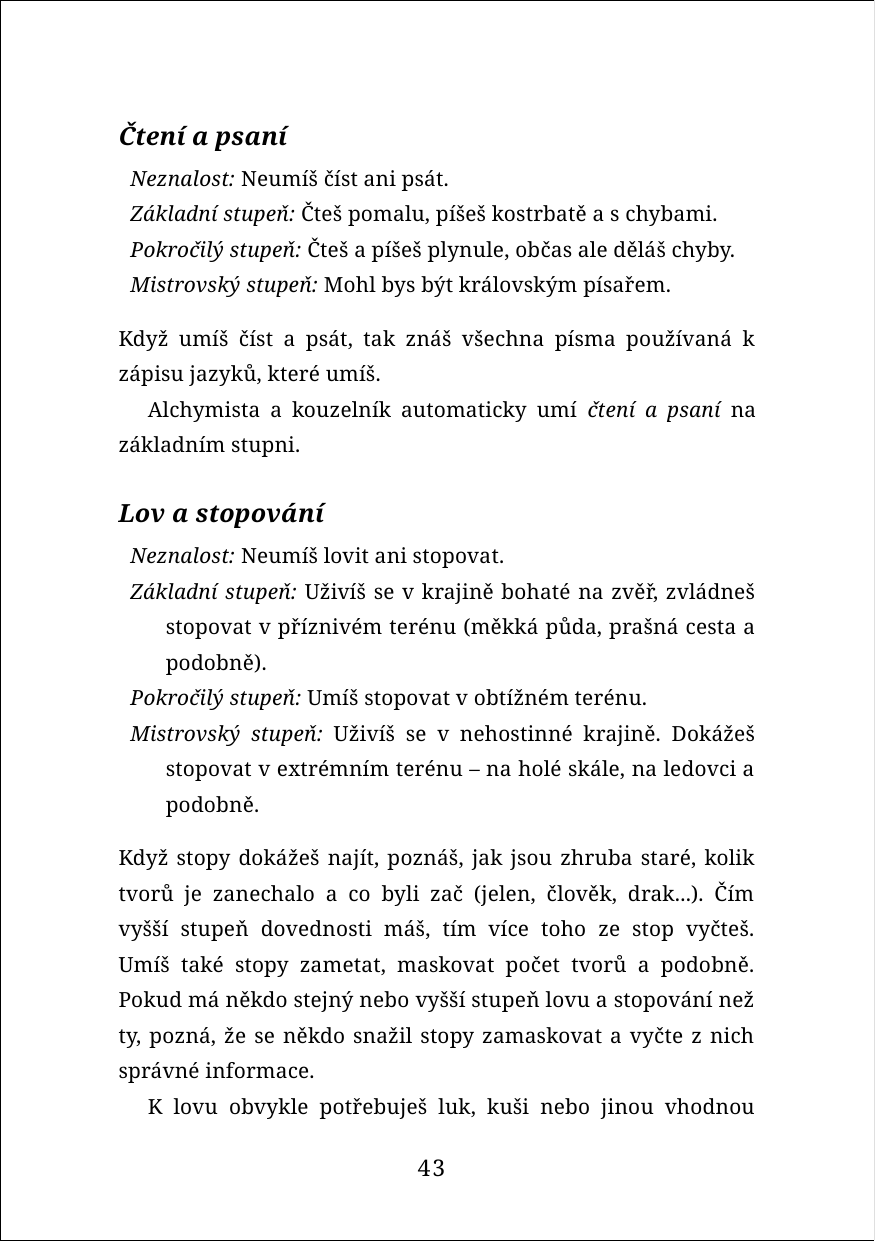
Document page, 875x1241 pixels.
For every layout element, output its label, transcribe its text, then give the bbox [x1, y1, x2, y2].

text Mistrovský stupeň: Mohl bys být královským písařem. [130, 271, 756, 299]
text Základní stupeň: Uživíš se v krajině bohaté na zvěř, zvládneš stopovat v příznivém terénu (měkká půda, prašná cesta a podobně). [130, 577, 756, 676]
subtitle Čtení a psaní [118, 118, 756, 152]
text Pokročilý stupeň: Čteš a píšeš plynule, občas ale děláš chyby. [130, 235, 756, 263]
text Když stopy dokážeš najít, poznáš, jak jsou zhruba staré, kolik tvorů je zanechalo a co byli zač (jelen, člověk, drak...). Čím vyšší stupeň dovednosti máš, tím více toho ze stop vyčteš. Umíš také stopy zametat, maskovat počet tvorů a podobně. Pokud má někdo stejný nebo vyšší stupeň lovu a stopování než ty, pozná, že se někdo snažil stopy zamaskovat a vyčte z nich správné informace. K lovu obvykle potřebuješ luk, kuši nebo jinou vhodnou [118, 843, 756, 1120]
subtitle Lov a stopování [118, 495, 756, 529]
text Pokročilý stupeň: Umíš stopovat v obtížném terénu. [130, 683, 756, 712]
text Mistrovský stupeň: Uživíš se v nehostinné krajině. Dokážeš stopovat v extrémním terénu – na holé skále, na ledovci a podobně. [130, 719, 756, 818]
text Základní stupeň: Čteš pomalu, píšeš kostrbatě a s chybami. [130, 199, 756, 228]
text Když umíš číst a psát, tak znáš všechna písma používaná k zápisu jazyků, které umíš. Alchymista a kouzelník automaticky umí čtení a psaní na základním stupni. [118, 324, 756, 459]
text Neznalost: Neumíš lovit ani stopovat. [130, 541, 756, 570]
text Neznalost: Neumíš číst ani psát. [130, 164, 756, 192]
